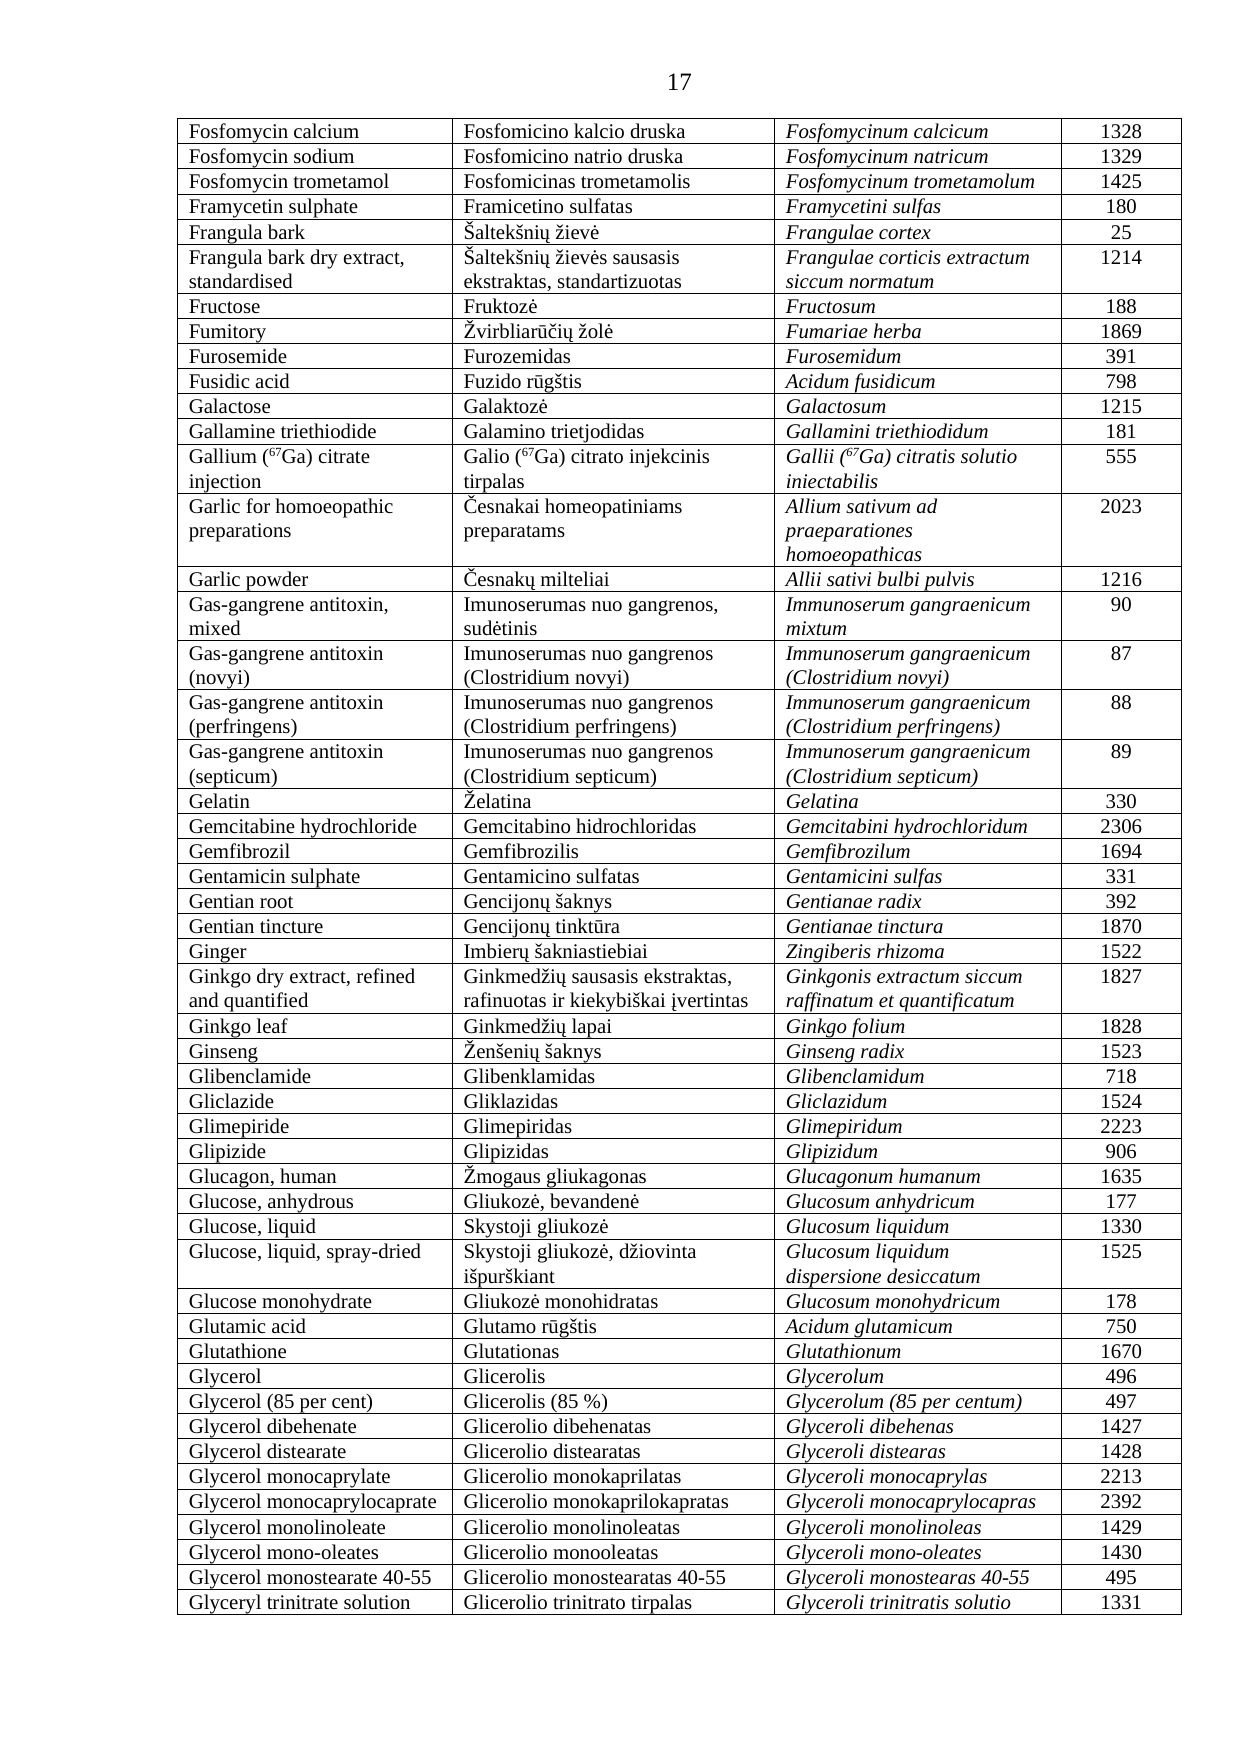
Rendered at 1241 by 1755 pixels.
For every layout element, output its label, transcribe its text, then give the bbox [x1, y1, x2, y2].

table_cell Glycerol monolinoleate [178, 1515, 452, 1539]
table_cell Gas-gangrene antitoxin (novyi) [178, 641, 452, 689]
table_cell Glyceroli monostearas 40-55 [775, 1565, 1061, 1589]
table_cell Glycerolum [775, 1364, 1061, 1388]
table_cell Glyceroli trinitratis solutio [775, 1590, 1061, 1614]
table_cell Glipizide [178, 1139, 452, 1163]
table_cell 1827 [1062, 964, 1181, 1012]
table_cell Šaltekšnių žievė [453, 220, 774, 244]
table_cell Gencijonų tinktūra [453, 914, 774, 938]
table_cell 25 [1062, 220, 1181, 244]
table_cell Gallium (67Ga) citrate injection [178, 445, 452, 493]
table_cell 1216 [1062, 567, 1181, 591]
table_cell Glycerolum (85 per centum) [775, 1389, 1061, 1413]
table_cell Frangulae cortex [775, 220, 1061, 244]
table_cell 2392 [1062, 1490, 1181, 1513]
table_cell Glucosum anhydricum [775, 1189, 1061, 1213]
table_cell Česnakai homeopatiniams preparatams [453, 494, 774, 566]
table_cell Immunoserum gangraenicum (Clostridium perfringens) [775, 690, 1061, 738]
table_cell Glyceroli dibehenas [775, 1414, 1061, 1438]
table_cell 177 [1062, 1189, 1181, 1213]
table_cell Galio (67Ga) citrato injekcinis tirpalas [453, 445, 774, 493]
table_cell Glimepiridum [775, 1114, 1061, 1138]
table_cell Glimepiridas [453, 1114, 774, 1138]
table_cell Žmogaus gliukagonas [453, 1164, 774, 1188]
table_cell Gentamicini sulfas [775, 864, 1061, 888]
table_cell Gas-gangrene antitoxin, mixed [178, 592, 452, 640]
table_cell Gentian root [178, 889, 452, 913]
table_cell Ginkgo dry extract, refined and quantified [178, 964, 452, 1012]
table_cell Fuzido rūgštis [453, 369, 774, 393]
table_cell Glicerolio trinitrato tirpalas [453, 1590, 774, 1614]
table_cell Glucagonum humanum [775, 1164, 1061, 1188]
table_cell Glucosum liquidum [775, 1214, 1061, 1238]
table_cell Imbierų šakniastiebiai [453, 939, 774, 963]
table_cell Framycetini sulfas [775, 195, 1061, 218]
table_cell Gallamini triethiodidum [775, 419, 1061, 443]
table_cell 1429 [1062, 1515, 1181, 1539]
table_cell Imunoserumas nuo gangrenos (Clostridium novyi) [453, 641, 774, 689]
table_cell Ginseng [178, 1039, 452, 1063]
table_cell Gliukozė monohidratas [453, 1289, 774, 1313]
table_cell 188 [1062, 294, 1181, 318]
table_cell Gelatin [178, 789, 452, 813]
table_cell Česnakų milteliai [453, 567, 774, 591]
table_cell Furosemide [178, 344, 452, 368]
table_cell Gelatina [775, 789, 1061, 813]
table_cell 1331 [1062, 1590, 1181, 1614]
table_cell Gallii (67Ga) citratis solutio iniectabilis [775, 445, 1061, 493]
table_cell Gentian tincture [178, 914, 452, 938]
table_cell 1214 [1062, 245, 1181, 293]
table_cell Glicerolio dibehenatas [453, 1414, 774, 1438]
table_cell Glyceroli monolinoleas [775, 1515, 1061, 1539]
table_cell Allii sativi bulbi pulvis [775, 567, 1061, 591]
table_cell Frangula bark dry extract, standardised [178, 245, 452, 293]
table_cell Framicetino sulfatas [453, 195, 774, 218]
table_cell Glibenclamide [178, 1064, 452, 1088]
table_cell 1523 [1062, 1039, 1181, 1063]
table_cell Furozemidas [453, 344, 774, 368]
table_cell Glycerol [178, 1364, 452, 1388]
table_cell Gentianae radix [775, 889, 1061, 913]
table_cell Immunoserum gangraenicum (Clostridium novyi) [775, 641, 1061, 689]
table_cell 1635 [1062, 1164, 1181, 1188]
table_cell Glicerolio monokaprilatas [453, 1464, 774, 1488]
table_cell Glipizidas [453, 1139, 774, 1163]
table_cell 1428 [1062, 1439, 1181, 1463]
table_cell Fosfomycinum calcicum [775, 119, 1061, 143]
table_cell Ginkgonis extractum siccum raffinatum et quantificatum [775, 964, 1061, 1012]
table_cell Gliklazidas [453, 1089, 774, 1113]
table_cell 497 [1062, 1389, 1181, 1413]
table_cell Gemcitabino hidrochloridas [453, 814, 774, 838]
table_cell Galaktozė [453, 394, 774, 418]
table_cell 2223 [1062, 1114, 1181, 1138]
table_cell Frangula bark [178, 220, 452, 244]
table_cell 330 [1062, 789, 1181, 813]
table_cell 1869 [1062, 319, 1181, 343]
table_cell Immunoserum gangraenicum (Clostridium septicum) [775, 740, 1061, 788]
table_cell Skystoji gliukozė [453, 1214, 774, 1238]
table_cell Immunoserum gangraenicum mixtum [775, 592, 1061, 640]
table_cell Gliclazidum [775, 1089, 1061, 1113]
table_cell Fosfomycin trometamol [178, 169, 452, 193]
table_cell Fumitory [178, 319, 452, 343]
table_cell 495 [1062, 1565, 1181, 1589]
table_cell 718 [1062, 1064, 1181, 1088]
table_cell Fosfomicino kalcio druska [453, 119, 774, 143]
table_cell Zingiberis rhizoma [775, 939, 1061, 963]
table_cell Šaltekšnių žievės sausasis ekstraktas, standartizuotas [453, 245, 774, 293]
table_cell Ginkgo folium [775, 1014, 1061, 1038]
table_cell 1670 [1062, 1339, 1181, 1363]
table_cell Glicerolis (85 %) [453, 1389, 774, 1413]
table_cell Glucagon, human [178, 1164, 452, 1188]
table_cell Fructosum [775, 294, 1061, 318]
table_cell Imunoserumas nuo gangrenos (Clostridium septicum) [453, 740, 774, 788]
table_cell Gentamicin sulphate [178, 864, 452, 888]
table_cell Glyceroli monocaprylocapras [775, 1490, 1061, 1513]
table_cell Fusidic acid [178, 369, 452, 393]
table_cell 1330 [1062, 1214, 1181, 1238]
table_cell Glucosum monohydricum [775, 1289, 1061, 1313]
table_cell 180 [1062, 195, 1181, 218]
table_cell 331 [1062, 864, 1181, 888]
table_cell Ginkgo leaf [178, 1014, 452, 1038]
table_cell Glibenclamidum [775, 1064, 1061, 1088]
table_cell 181 [1062, 419, 1181, 443]
table_cell Ženšenių šaknys [453, 1039, 774, 1063]
table_cell Gallamine triethiodide [178, 419, 452, 443]
table_cell Glycerol (85 per cent) [178, 1389, 452, 1413]
table_cell 1427 [1062, 1414, 1181, 1438]
table_cell Glucose, liquid, spray-dried [178, 1240, 452, 1288]
table_cell 1524 [1062, 1089, 1181, 1113]
table_cell Gas-gangrene antitoxin (perfringens) [178, 690, 452, 738]
table_cell Gliukozė, bevandenė [453, 1189, 774, 1213]
table_cell 798 [1062, 369, 1181, 393]
table_cell 555 [1062, 445, 1181, 493]
table_cell 89 [1062, 740, 1181, 788]
table_cell Ginger [178, 939, 452, 963]
table_cell Furosemidum [775, 344, 1061, 368]
table_cell Fumariae herba [775, 319, 1061, 343]
table_cell Glicerolio monostearatas 40-55 [453, 1565, 774, 1589]
table_cell 392 [1062, 889, 1181, 913]
table_cell Ginkmedžių lapai [453, 1014, 774, 1038]
table_cell Glicerolio monooleatas [453, 1540, 774, 1564]
table_cell 1870 [1062, 914, 1181, 938]
table_cell Frangulae corticis extractum siccum normatum [775, 245, 1061, 293]
table_cell 88 [1062, 690, 1181, 738]
table_cell Ginseng radix [775, 1039, 1061, 1063]
table_cell Glyceroli mono-oleates [775, 1540, 1061, 1564]
table_cell Gentianae tinctura [775, 914, 1061, 938]
table_cell Glutamo rūgštis [453, 1314, 774, 1338]
table_cell Gemcitabine hydrochloride [178, 814, 452, 838]
table_cell Glycerol mono-oleates [178, 1540, 452, 1564]
table_cell Glibenklamidas [453, 1064, 774, 1088]
table_cell 1215 [1062, 394, 1181, 418]
table_cell Glicerolio distearatas [453, 1439, 774, 1463]
table_cell Gencijonų šaknys [453, 889, 774, 913]
table_cell 2023 [1062, 494, 1181, 566]
table_cell Glicerolio monokaprilokapratas [453, 1490, 774, 1513]
table_cell Imunoserumas nuo gangrenos (Clostridium perfringens) [453, 690, 774, 738]
table_cell Fruktozė [453, 294, 774, 318]
table_cell Glyceroli monocaprylas [775, 1464, 1061, 1488]
table_cell 2306 [1062, 814, 1181, 838]
table_cell Glycerol monostearate 40-55 [178, 1565, 452, 1589]
table_cell 2213 [1062, 1464, 1181, 1488]
table_cell Glucose, liquid [178, 1214, 452, 1238]
table_cell Gentamicino sulfatas [453, 864, 774, 888]
table_cell Garlic for homoeopathic preparations [178, 494, 452, 566]
table_cell 496 [1062, 1364, 1181, 1388]
table_cell Fosfomycinum natricum [775, 144, 1061, 168]
table_cell 1694 [1062, 839, 1181, 863]
table_cell Glutamic acid [178, 1314, 452, 1338]
table_cell Galactose [178, 394, 452, 418]
table_cell 1425 [1062, 169, 1181, 193]
table_cell Glycerol monocaprylocaprate [178, 1490, 452, 1513]
table_cell Acidum glutamicum [775, 1314, 1061, 1338]
table_cell Gliclazide [178, 1089, 452, 1113]
table_cell Fructose [178, 294, 452, 318]
table_cell Glucose monohydrate [178, 1289, 452, 1313]
table_cell 1328 [1062, 119, 1181, 143]
table_cell 750 [1062, 1314, 1181, 1338]
table_cell 87 [1062, 641, 1181, 689]
table_cell Skystoji gliukozė, džiovinta išpurškiant [453, 1240, 774, 1288]
table_cell Fosfomycin calcium [178, 119, 452, 143]
table_cell Gemcitabini hydrochloridum [775, 814, 1061, 838]
table_cell Gemfibrozil [178, 839, 452, 863]
table_cell Glycerol monocaprylate [178, 1464, 452, 1488]
table_cell Glutathionum [775, 1339, 1061, 1363]
table_cell Acidum fusidicum [775, 369, 1061, 393]
table_cell Gemfibrozilum [775, 839, 1061, 863]
table_cell Glyceryl trinitrate solution [178, 1590, 452, 1614]
table_cell Fosfomicinas trometamolis [453, 169, 774, 193]
table_cell Fosfomycinum trometamolum [775, 169, 1061, 193]
table_cell Glipizidum [775, 1139, 1061, 1163]
table_cell 1522 [1062, 939, 1181, 963]
table_cell Glucose, anhydrous [178, 1189, 452, 1213]
table_cell Ginkmedžių sausasis ekstraktas, rafinuotas ir kiekybiškai įvertintas [453, 964, 774, 1012]
table_cell 906 [1062, 1139, 1181, 1163]
table_cell Garlic powder [178, 567, 452, 591]
table_cell Galactosum [775, 394, 1061, 418]
table_cell Fosfomicino natrio druska [453, 144, 774, 168]
table_cell 1525 [1062, 1240, 1181, 1288]
table_cell Gas-gangrene antitoxin (septicum) [178, 740, 452, 788]
table_cell Žvirbliarūčių žolė [453, 319, 774, 343]
table_cell Glimepiride [178, 1114, 452, 1138]
table_cell Glycerol distearate [178, 1439, 452, 1463]
table_cell 90 [1062, 592, 1181, 640]
table_cell 1430 [1062, 1540, 1181, 1564]
table_cell Glicerolio monolinoleatas [453, 1515, 774, 1539]
table_cell Glutationas [453, 1339, 774, 1363]
table_cell Allium sativum ad praeparationes homoeopathicas [775, 494, 1061, 566]
table_cell Glyceroli distearas [775, 1439, 1061, 1463]
table_cell 391 [1062, 344, 1181, 368]
table_cell Imunoserumas nuo gangrenos, sudėtinis [453, 592, 774, 640]
table_cell Želatina [453, 789, 774, 813]
table_cell Glicerolis [453, 1364, 774, 1388]
table_cell 178 [1062, 1289, 1181, 1313]
table_cell Glutathione [178, 1339, 452, 1363]
table_cell 1828 [1062, 1014, 1181, 1038]
table_cell Galamino trietjodidas [453, 419, 774, 443]
table_cell Framycetin sulphate [178, 195, 452, 218]
table_cell Fosfomycin sodium [178, 144, 452, 168]
table_cell Gemfibrozilis [453, 839, 774, 863]
table_cell Glycerol dibehenate [178, 1414, 452, 1438]
table_cell Glucosum liquidum dispersione desiccatum [775, 1240, 1061, 1288]
table_cell 1329 [1062, 144, 1181, 168]
